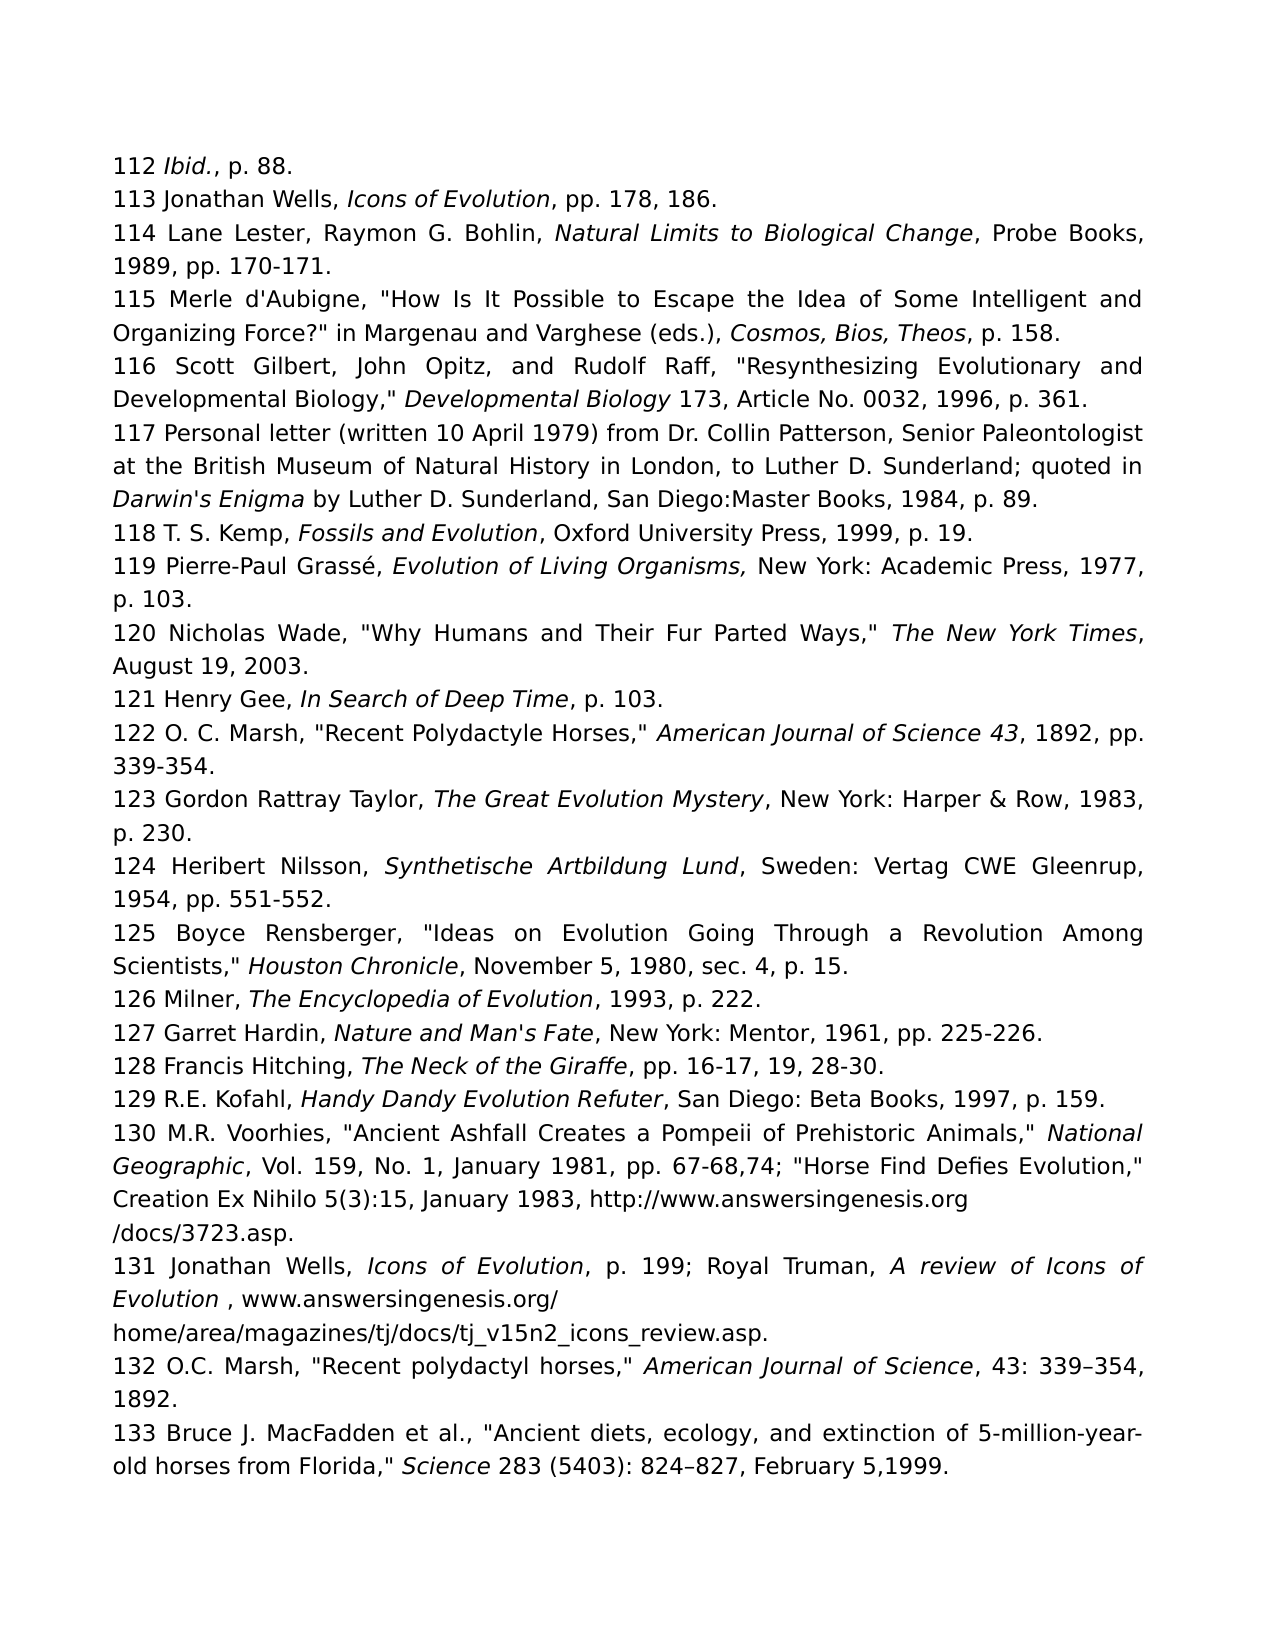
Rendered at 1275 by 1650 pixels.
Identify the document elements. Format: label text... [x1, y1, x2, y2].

text 113 Jonathan Wells, Icons of Evolution, pp. 178, 186. [112, 181, 1145, 214]
text 133 Bruce J. MacFadden et al., "Ancient diets, ecology, and extinction of 5-million-year-old horses from Florida," Science 283 (5403): 824–827, February 5,1999. [112, 1414, 1145, 1481]
text 124 Heribert Nilsson, Synthetische Artbildung Lund, Sweden: Vertag CWE Gleenrup, 1954, pp. 551-552. [112, 848, 1145, 914]
text 130 M.R. Voorhies, "Ancient Ashfall Creates a Pompeii of Prehistoric Animals," National Geographic, Vol. 159, No. 1, January 1981, pp. 67-68,74; "Horse Find Defies Evolution," Creation Ex Nihilo 5(3):15, January 1983, http://www.answersingenesis.org [112, 1114, 1145, 1214]
text 125 Boyce Rensberger, "Ideas on Evolution Going Through a Revolution Among Scientists," Houston Chronicle, November 5, 1980, sec. 4, p. 15. [112, 914, 1145, 981]
text 117 Personal letter (written 10 April 1979) from Dr. Collin Patterson, Senior Paleontologist at the British Museum of Natural History in London, to Luther D. Sunderland; quoted in Darwin's Enigma by Luther D. Sunderland, San Diego:Master Books, 1984, p. 89. [112, 414, 1145, 514]
text 129 R.E. Kofahl, Handy Dandy Evolution Refuter, San Diego: Beta Books, 1997, p. 159. [112, 1081, 1145, 1114]
text 119 Pierre-Paul Grassé, Evolution of Living Organisms, New York: Academic Press, 1977, p. 103. [112, 548, 1145, 614]
text 115 Merle d'Aubigne, "How Is It Possible to Escape the Idea of Some Intelligent and Organizing Force?" in Margenau and Varghese (eds.), Cosmos, Bios, Theos, p. 158. [112, 281, 1145, 348]
text /docs/3723.asp. [112, 1214, 1145, 1248]
text home/area/magazines/tj/docs/tj_v15n2_icons_review.asp. [112, 1314, 1145, 1348]
text 116 Scott Gilbert, John Opitz, and Rudolf Raff, "Resynthesizing Evolutionary and Developmental Biology," Developmental Biology 173, Article No. 0032, 1996, p. 361. [112, 348, 1145, 414]
text 126 Milner, The Encyclopedia of Evolution, 1993, p. 222. [112, 981, 1145, 1014]
text 112 Ibid., p. 88. [112, 148, 1145, 181]
text 122 O. C. Marsh, "Recent Polydactyle Horses," American Journal of Science 43, 1892, pp. 339-354. [112, 714, 1145, 781]
text 123 Gordon Rattray Taylor, The Great Evolution Mystery, New York: Harper & Row, 1983, p. 230. [112, 781, 1145, 848]
text 120 Nicholas Wade, "Why Humans and Their Fur Parted Ways," The New York Times, August 19, 2003. [112, 614, 1145, 681]
text 118 T. S. Kemp, Fossils and Evolution, Oxford University Press, 1999, p. 19. [112, 514, 1145, 548]
text 127 Garret Hardin, Nature and Man's Fate, New York: Mentor, 1961, pp. 225-226. [112, 1014, 1145, 1048]
text 114 Lane Lester, Raymon G. Bohlin, Natural Limits to Biological Change, Probe Books, 1989, pp. 170-171. [112, 214, 1145, 281]
text 121 Henry Gee, In Search of Deep Time, p. 103. [112, 681, 1145, 714]
text 128 Francis Hitching, The Neck of the Giraffe, pp. 16-17, 19, 28-30. [112, 1048, 1145, 1081]
text 131 Jonathan Wells, Icons of Evolution, p. 199; Royal Truman, A review of Icons of Evolution , www.answersingenesis.org/ [112, 1248, 1145, 1314]
text 132 O.C. Marsh, "Recent polydactyl horses," American Journal of Science, 43: 339–354, 1892. [112, 1348, 1145, 1414]
